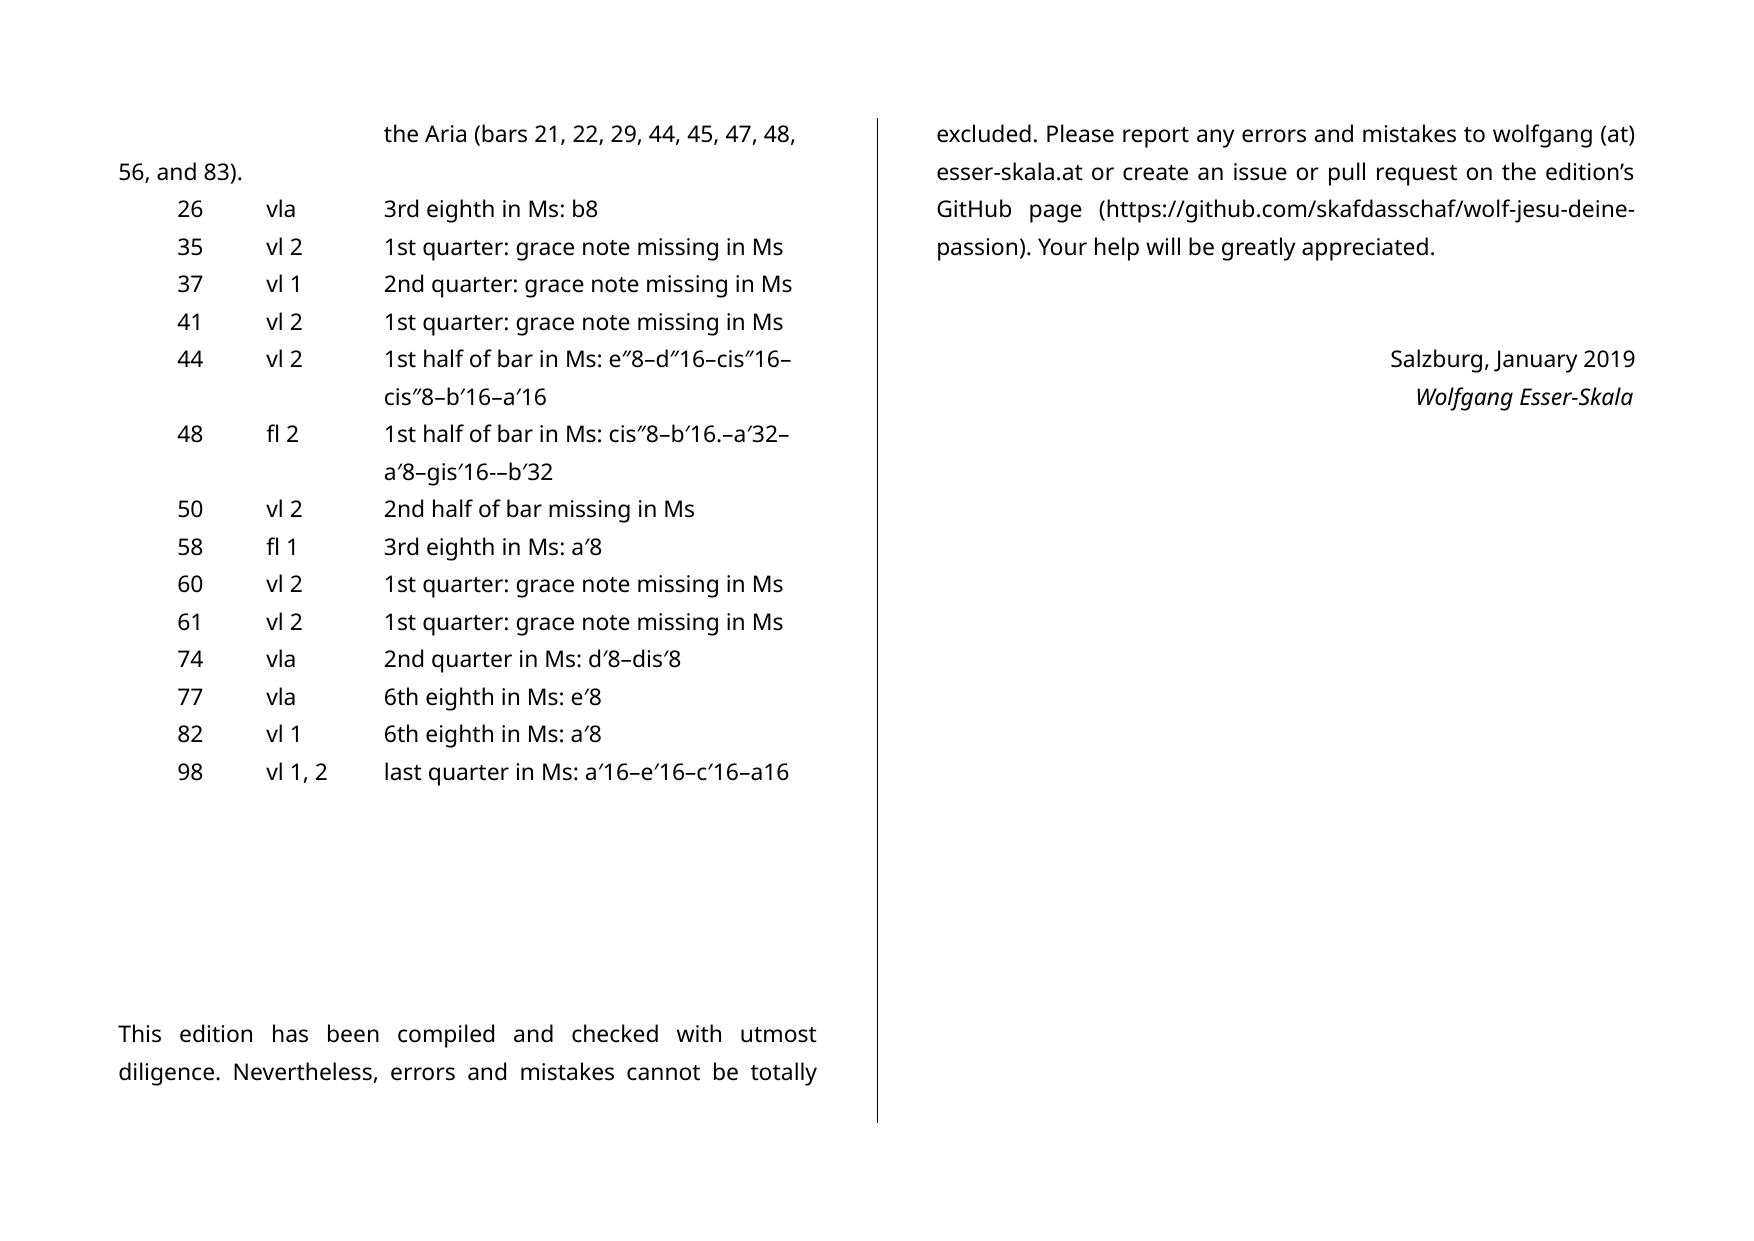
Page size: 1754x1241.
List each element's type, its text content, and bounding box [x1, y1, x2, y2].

text excluded. Please report any errors and mistakes to wolfgang (at) esser-skala.at or create an issue or pull request on the edition’s GitHub page (https://github.com/skafdasschaf/wolf-jesu-deine-passion). Your help will be greatly appreciated. [936, 118, 1636, 262]
text the Aria (bars 21, 22, 29, 44, 45, 47, 48, 56, and 83). 26 vla 3rd eighth in Ms: b8 35 vl 2 1st quarter: grace note missing in Ms 37 vl 1 2nd quarter: grace note missing in Ms 41 vl 2 1st quarter: grace note missing in Ms 44 vl 2 1st half of bar in Ms: e″8–d″16–cis″16– cis″8–b′16–a′16 48 fl 2 1st half of bar in Ms: cis″8–b′16.–a′32– a′8–gis′16-–b′32 50 vl 2 2nd half of bar missing in Ms 58 fl 1 3rd eighth in Ms: a′8 60 vl 2 1st quarter: grace note missing in Ms 61 vl 2 1st quarter: grace note missing in Ms 74 vla 2nd quarter in Ms: d′8–dis′8 77 vla 6th eighth in Ms: e′8 82 vl 1 6th eighth in Ms: a′8 98 vl 1, 2 last quarter in Ms: a′16–e′16–c′16–a16 [118, 118, 818, 1012]
text Salzburg, January 2019 Wolfgang Esser-Skala [936, 343, 1636, 412]
text This edition has been compiled and checked with utmost diligence. Nevertheless, errors and mistakes cannot be totally [118, 1018, 818, 1087]
